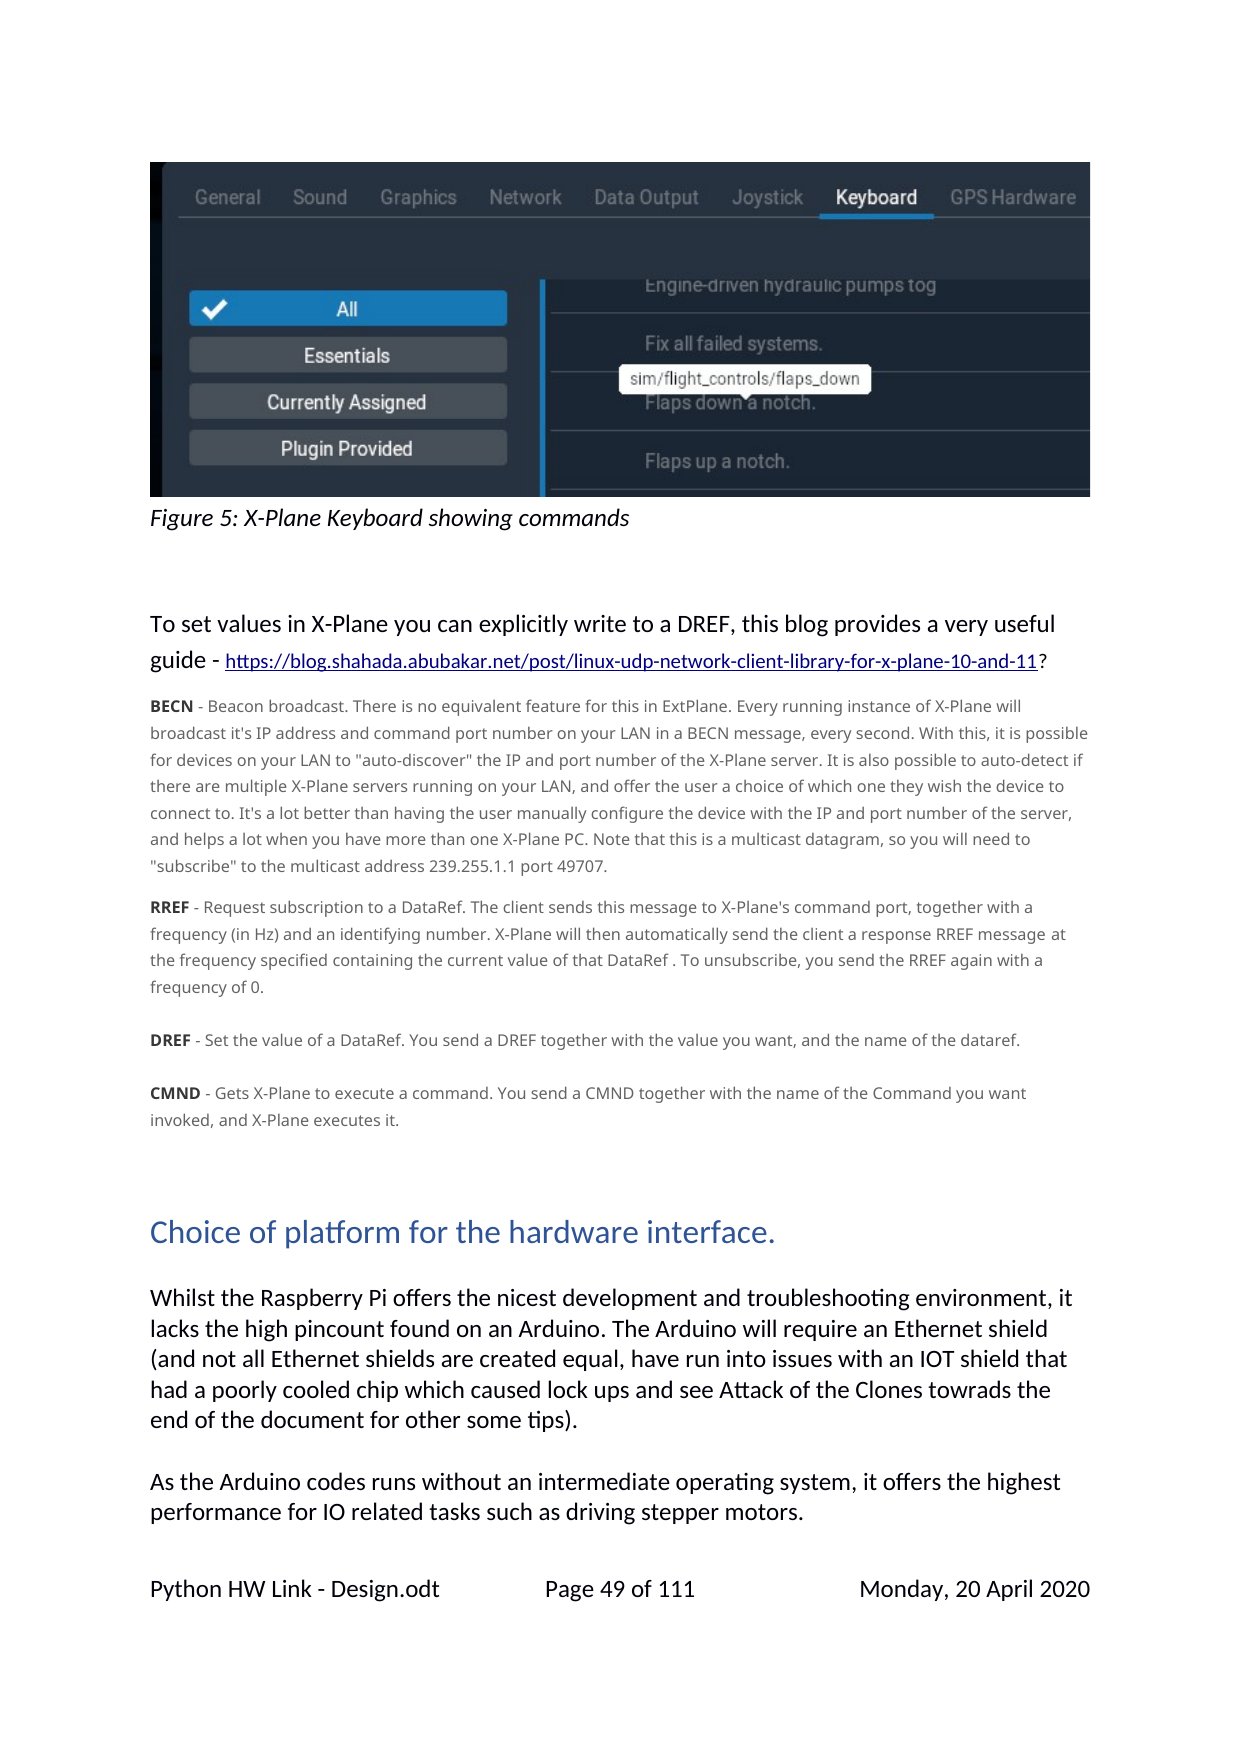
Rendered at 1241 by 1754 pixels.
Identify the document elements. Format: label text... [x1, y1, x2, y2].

text CMND - Gets X-Plane to execute a command. You send a CMND together with the name of the Command you want invoked, and X-Plane executes it. [150, 1082, 1090, 1131]
text As the Arduino codes runs without an intermediate operating system, it offers the highest performance for IO related tasks such as driving stepper motors. [150, 1466, 1090, 1527]
text Whilst the Raspberry Pi offers the nicest development and troubleshooting environment, it lacks the high pincount found on an Arduino. The Arduino will require an Ethernet shield (and not all Ethernet shields are created equal, have run into issues with an IOT shield that had a poorly cooled chip which caused lock ups and see Attack of the Clones towrads the end of the document for other some tips). [150, 1282, 1090, 1435]
text Figure 5: X-Plane Keyboard showing commands [150, 497, 1090, 533]
picture [150, 162, 1091, 497]
text DREF - Set the value of a DataRef. You send a DREF together with the value you want, and the name of the dataref. [150, 1029, 1090, 1051]
text To set values in X-Plane you can explicitly write to a DREF, this blog provides a very useful guide - https://blog.shahada.abubakar.net/post/linux-udp-network-client-library-for-x-plane-10-and-11? [150, 608, 1090, 675]
text BECN - Beacon broadcast. There is no equivalent feature for this in ExtPlane. Every running instance of X-Plane will broadcast it's IP address and command port number on your LAN in a BECN message, every second. With this, it is possible for devices on your LAN to "auto-discover" the IP and port number of the X-Plane server. It is also possible to auto-detect if there are multiple X-Plane servers running on your LAN, and offer the user a choice of which one they wish the device to connect to. It's a lot better than having the user manually configure the device with the IP and port number of the server, and helps a lot when you have more than one X-Plane PC. Note that this is a multicast datagram, so you will need to "subscribe" to the multicast address 239.255.1.1 port 49707. [150, 696, 1090, 877]
text RREF - Request subscription to a DataRef. The client sends this message to X-Plane's command port, together with a frequency (in Hz) and an identifying number. X-Plane will then automatically send the client a response RREF message at the frequency specified containing the current value of that DataRef . To unsubscribe, you send the RREF again with a frequency of 0. [150, 896, 1090, 998]
subtitle Choice of platform for the hardware interface. [150, 1211, 1090, 1252]
